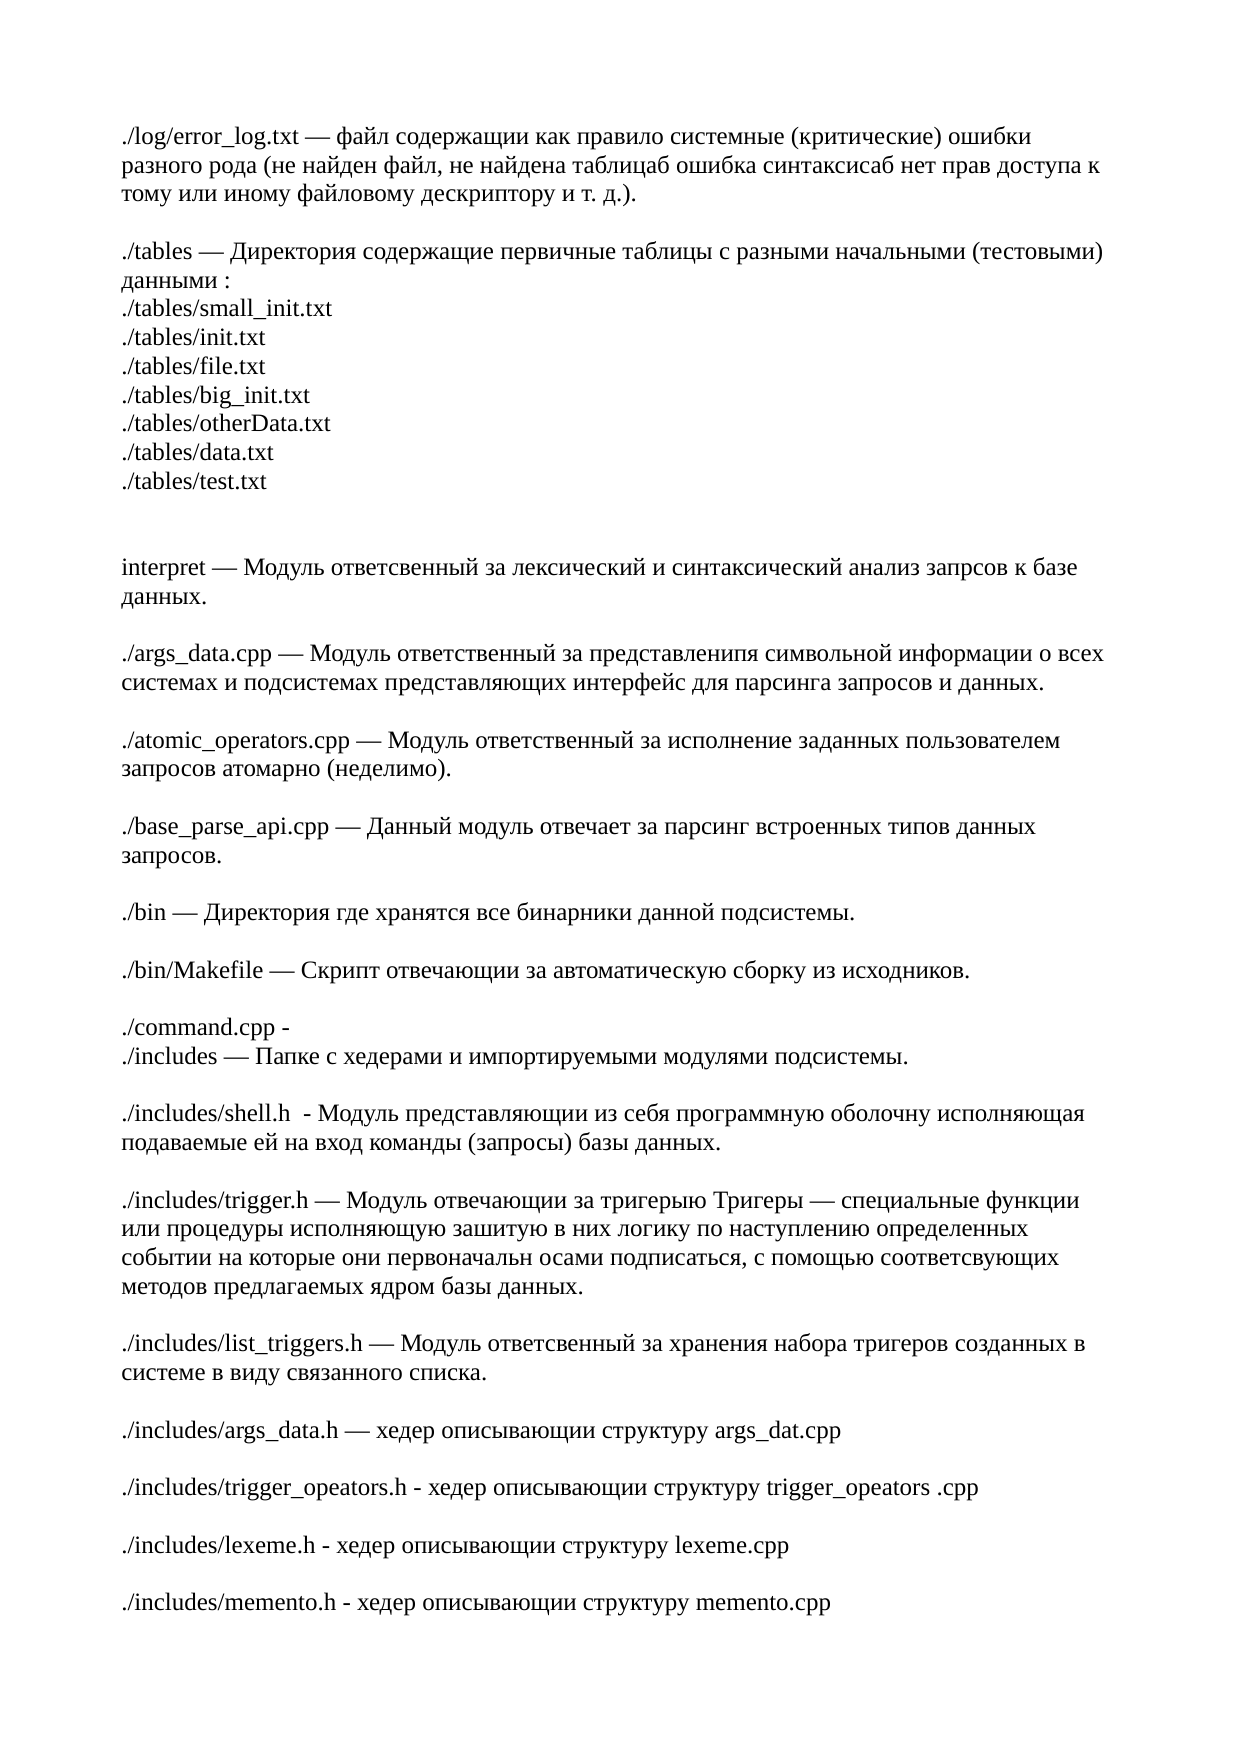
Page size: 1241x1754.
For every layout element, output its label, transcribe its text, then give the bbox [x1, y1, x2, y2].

table_header ./log/error_log.txt — файл содержащии как правило системные (критические) ошибки разного рода (не найден файл, не найдена таблицаб ошибка синтаксисаб нет прав доступа к тому или иному файловому дескриптору и т. д.). ./tables — Директория содержащие первичные таблицы с разными начальными (тестовыми) данными : ./tables/small_init.txt ./tables/init.txt ./tables/file.txt ./tables/big_init.txt ./tables/otherData.txt ./tables/data.txt ./tables/test.txt interpret — Модуль ответсвенный за лексический и синтаксический анализ запрсов к базе данных. ./args_data.cpp — Модуль ответственный за представленипя символьной информации о всех системах и подсистемах представляющих интерфейс для парсинга запросов и данных. ./atomic_operators.cpp — Модуль ответственный за исполнение заданных пользователем запросов атомарно (неделимо). ./base_parse_api.cpp — Данный модуль отвечает за парсинг встроенных типов данных запросов. ./bin — Директория где хранятся все бинарники данной подсистемы. ./bin/Makefile — Скрипт отвечающии за автоматическую сборку из исходников. ./command.cpp - ./includes — Папке с хедерами и импортируемыми модулями подсистемы. ./includes/shell.h - Модуль представляющии из себя программную оболочну исполняющая подаваемые ей на вход команды (запросы) базы данных. ./includes/trigger.h — Модуль отвечающии за тригерыю Тригеры — специальные функции или процедуры исполняющую зашитую в них логику по наступлению определенных событии на которые они первоначальн осами подписаться, с помощью соответсвующих методов предлагаемых ядром базы данных. ./includes/list_triggers.h — Модуль ответсвенный за хранения набора тригеров созданных в системе в виду связанного списка. ./includes/args_data.h — хедер описывающии структуру args_dat.cpp ./includes/trigger_opeators.h - хедер описывающии структуру trigger_opeators .cpp ./includes/lexeme.h - хедер описывающии структуру lexeme.cpp ./includes/memento.h - хедер описывающии структуру memento.cpp [118, 118, 1116, 1619]
